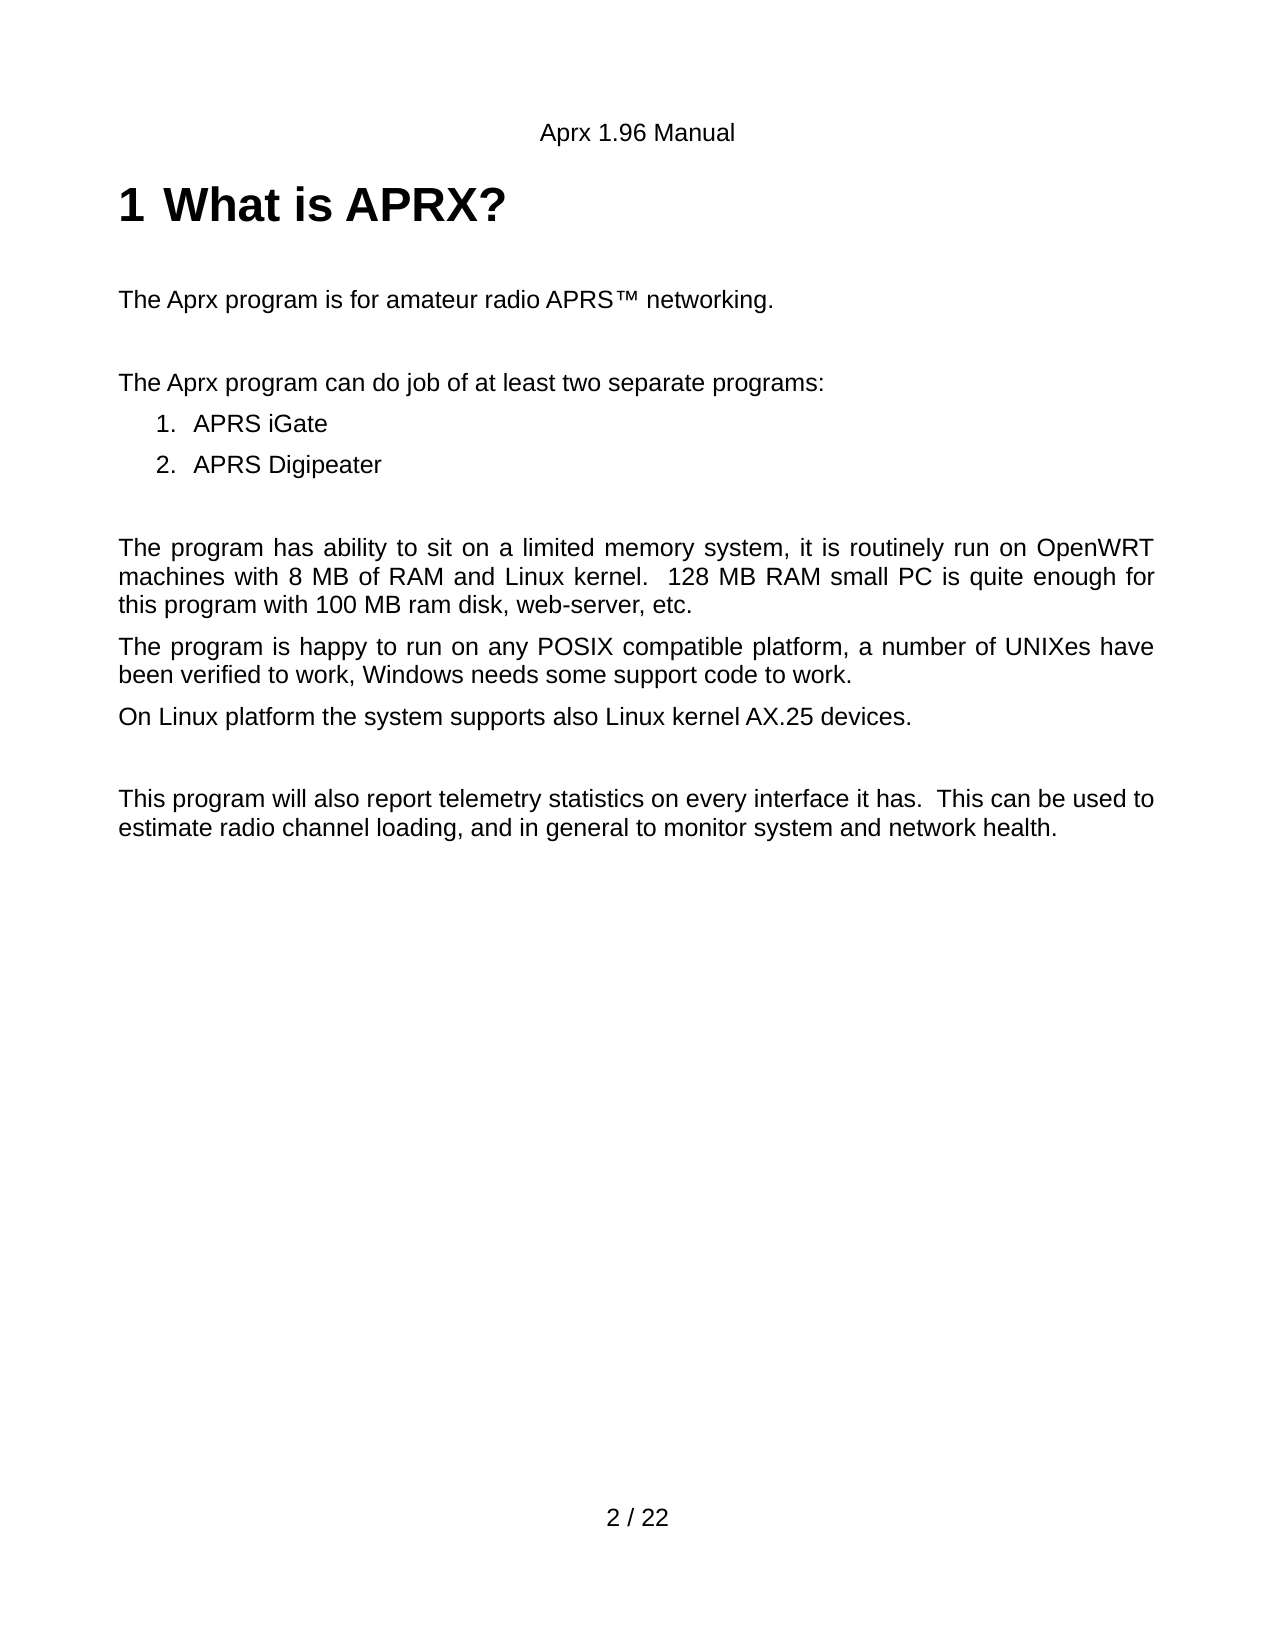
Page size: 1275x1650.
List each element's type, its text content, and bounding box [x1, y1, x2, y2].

list APRS Digipeater [156, 450, 1157, 479]
text On Linux platform the system supports also Linux kernel AX.25 devices. [118, 701, 1157, 730]
subtitle What is APRX? [118, 176, 1157, 231]
text The program has ability to sit on a limited memory system, it is routinely run on OpenWRT machines with 8 MB of RAM and Linux kernel. 128 MB RAM small PC is quite enough for this program with 100 MB ram disk, web-server, etc. [118, 533, 1157, 619]
text The program is happy to run on any POSIX compatible platform, a number of UNIXes have been verified to work, Windows needs some support code to work. [118, 631, 1157, 689]
text The Aprx program is for amateur radio APRS™ networking. [118, 285, 1157, 314]
text This program will also report telemetry statistics on every interface it has. This can be used to estimate radio channel loading, and in general to monitor system and network health. [118, 784, 1157, 841]
text The Aprx program can do job of at least two separate programs: [118, 368, 1157, 396]
list APRS iGate [156, 409, 1157, 438]
